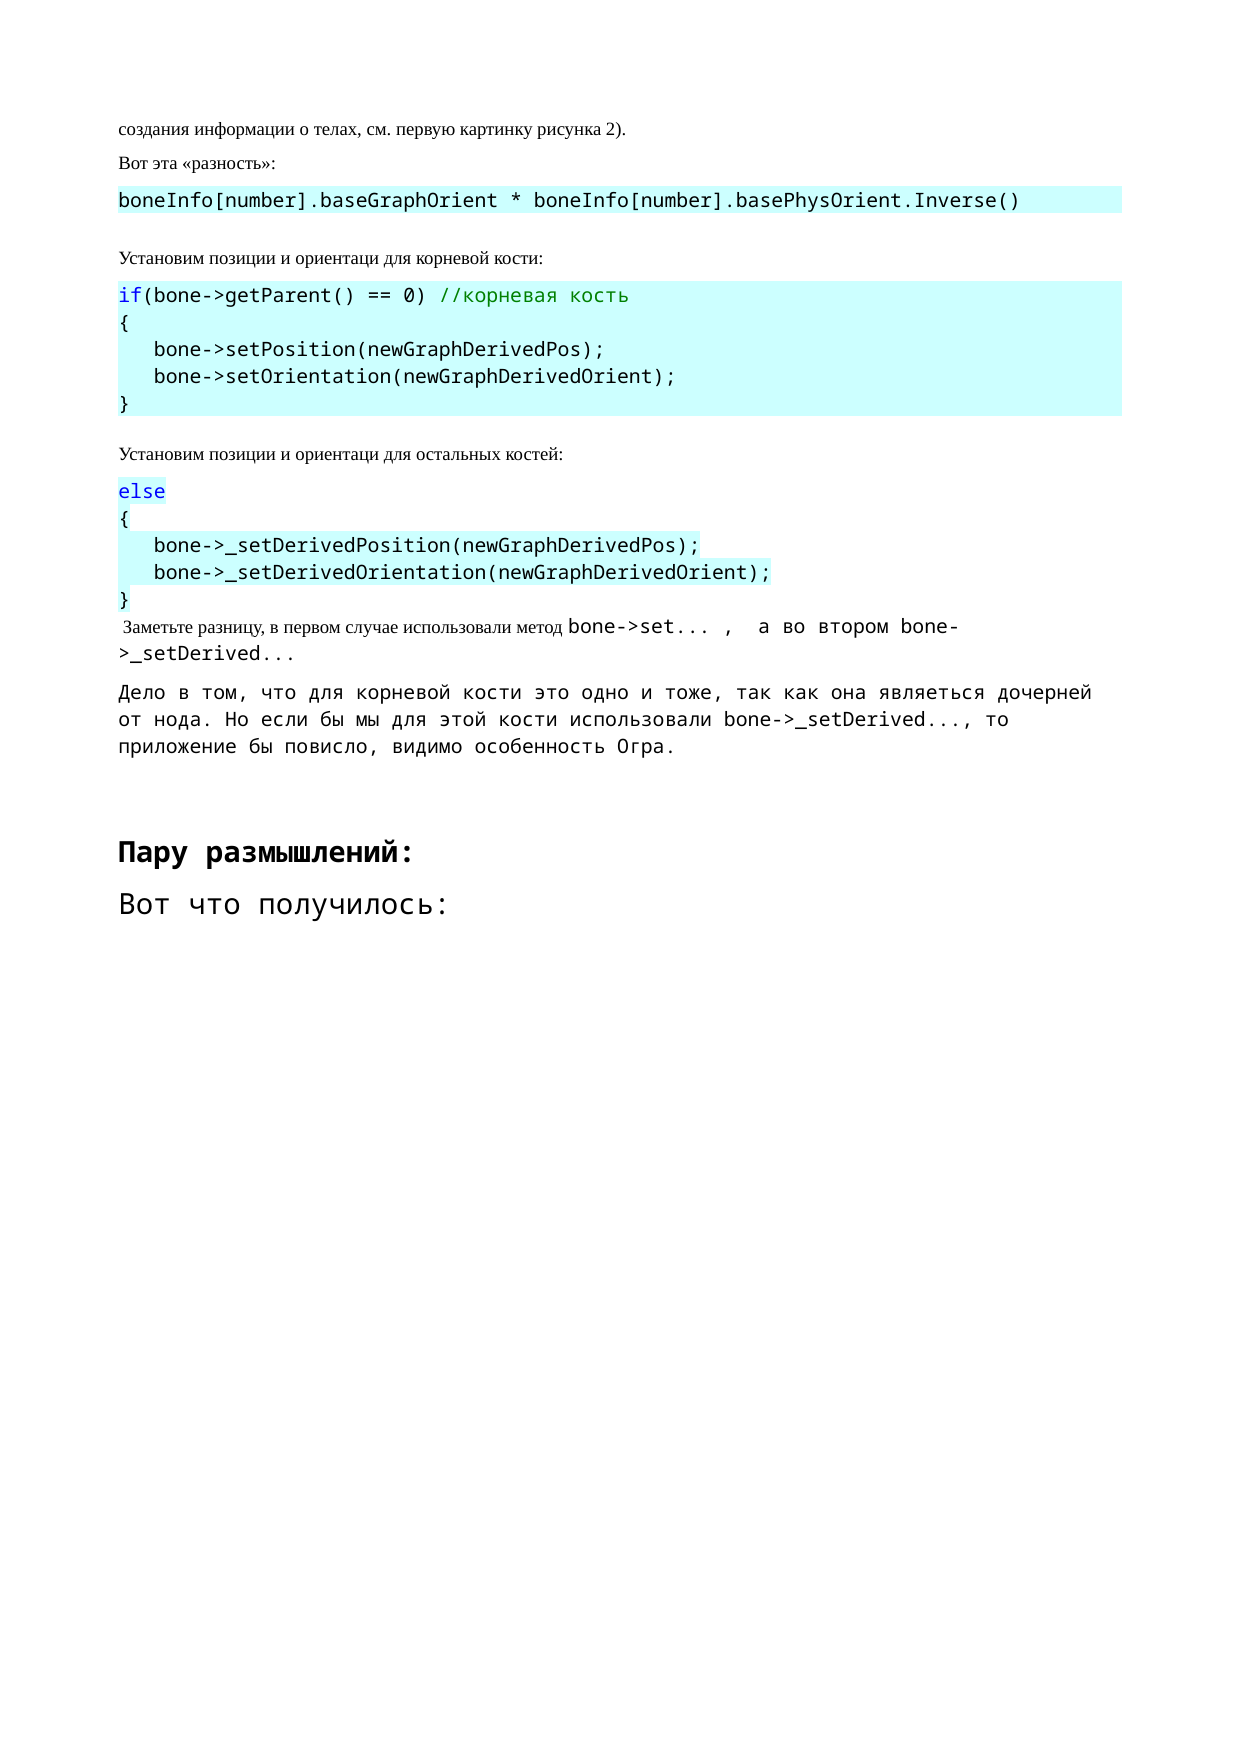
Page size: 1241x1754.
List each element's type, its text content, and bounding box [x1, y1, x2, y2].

text bone->setPosition(newGraphDerivedPos); [118, 335, 1122, 362]
text Вот эта «разность»: [118, 152, 1122, 174]
text создания информации о телах, см. первую картинку рисунка 2). [118, 118, 1122, 140]
text Установим позиции и ориентаци для корневой кости: [118, 247, 1122, 269]
text else [118, 477, 1122, 504]
text Заметьте разницу, в первом случае использовали метод bone->set... , а во втором bone->_setDerived... [118, 612, 1122, 666]
subtitle Пару размышлений: [118, 831, 1122, 871]
text } [118, 585, 1122, 612]
text bone->_setDerivedPosition(newGraphDerivedPos); [118, 531, 1122, 558]
text Установим позиции и ориентаци для остальных костей: [118, 443, 1122, 465]
text { [118, 308, 1122, 335]
text bone->setOrientation(newGraphDerivedOrient); [118, 362, 1122, 389]
text boneInfo[number].baseGraphOrient * boneInfo[number].basePhysOrient.Inverse() [118, 186, 1122, 213]
text Дело в том, что для корневой кости это одно и тоже, так как она являеться дочерней от нода. Но если бы мы для этой кости использовали bone->_setDerived..., то приложение бы повисло, видимо особенность Огра. [118, 679, 1122, 759]
text { [118, 504, 1122, 531]
text if(bone->getParent() == 0) //корневая кость [118, 281, 1122, 308]
text bone->_setDerivedOrientation(newGraphDerivedOrient); [118, 558, 1122, 585]
text } [118, 389, 1122, 416]
text Вот что получилось: [118, 883, 1122, 923]
